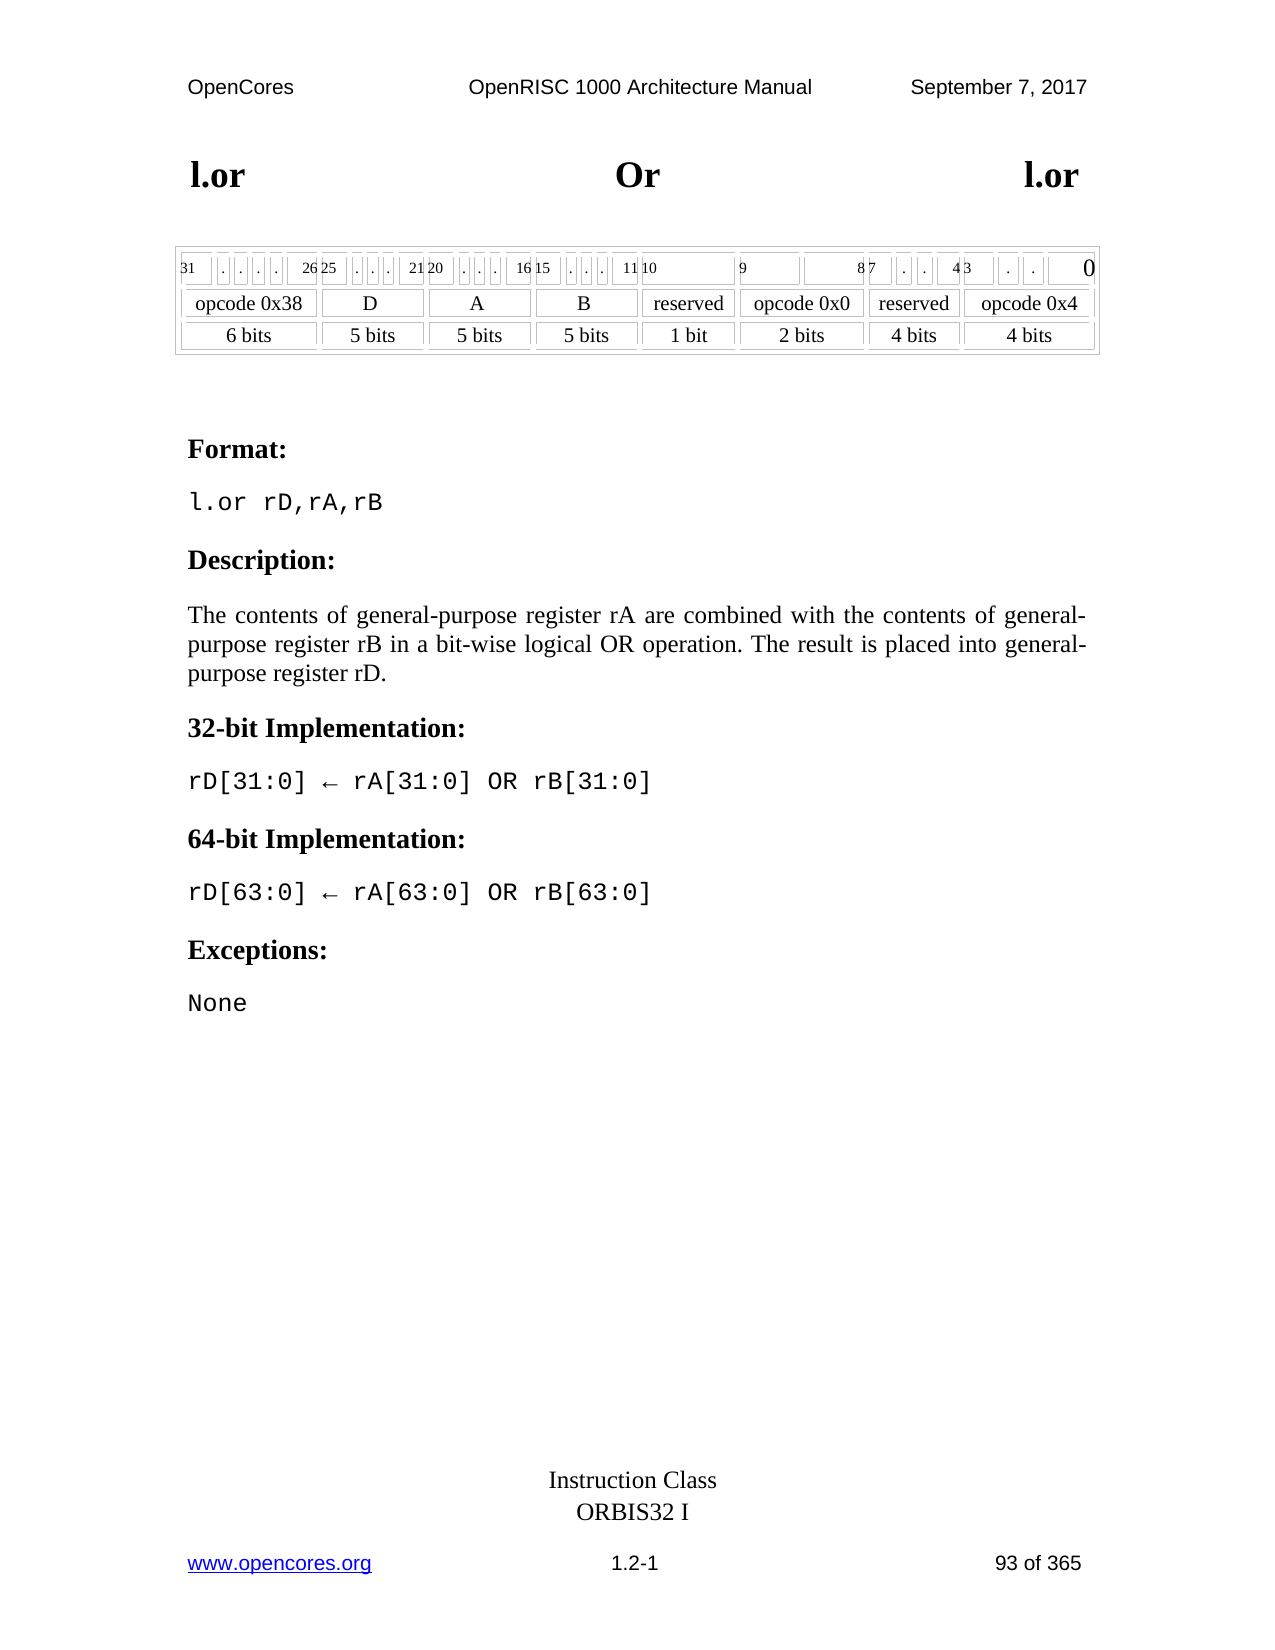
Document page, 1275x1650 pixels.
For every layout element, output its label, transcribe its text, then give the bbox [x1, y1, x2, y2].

text The contents of general-purpose register rA are combined with the contents of general-purpose register rB in a bit-wise logical OR operation. The result is placed into general-purpose register rD. [187, 600, 1087, 687]
text Exceptions: [187, 933, 1087, 965]
text Description: [187, 543, 1087, 575]
text 32-bit Implementation: [187, 712, 1087, 744]
text 64-bit Implementation: [187, 822, 1087, 855]
text rD[31:0] ← rA[31:0] OR rB[31:0] [187, 769, 1087, 797]
text rD[63:0] ← rA[63:0] OR rB[63:0] [187, 880, 1087, 908]
text None [187, 990, 1087, 1019]
text Format: [187, 432, 1087, 464]
text l.or rD,rA,rB [187, 489, 1087, 518]
